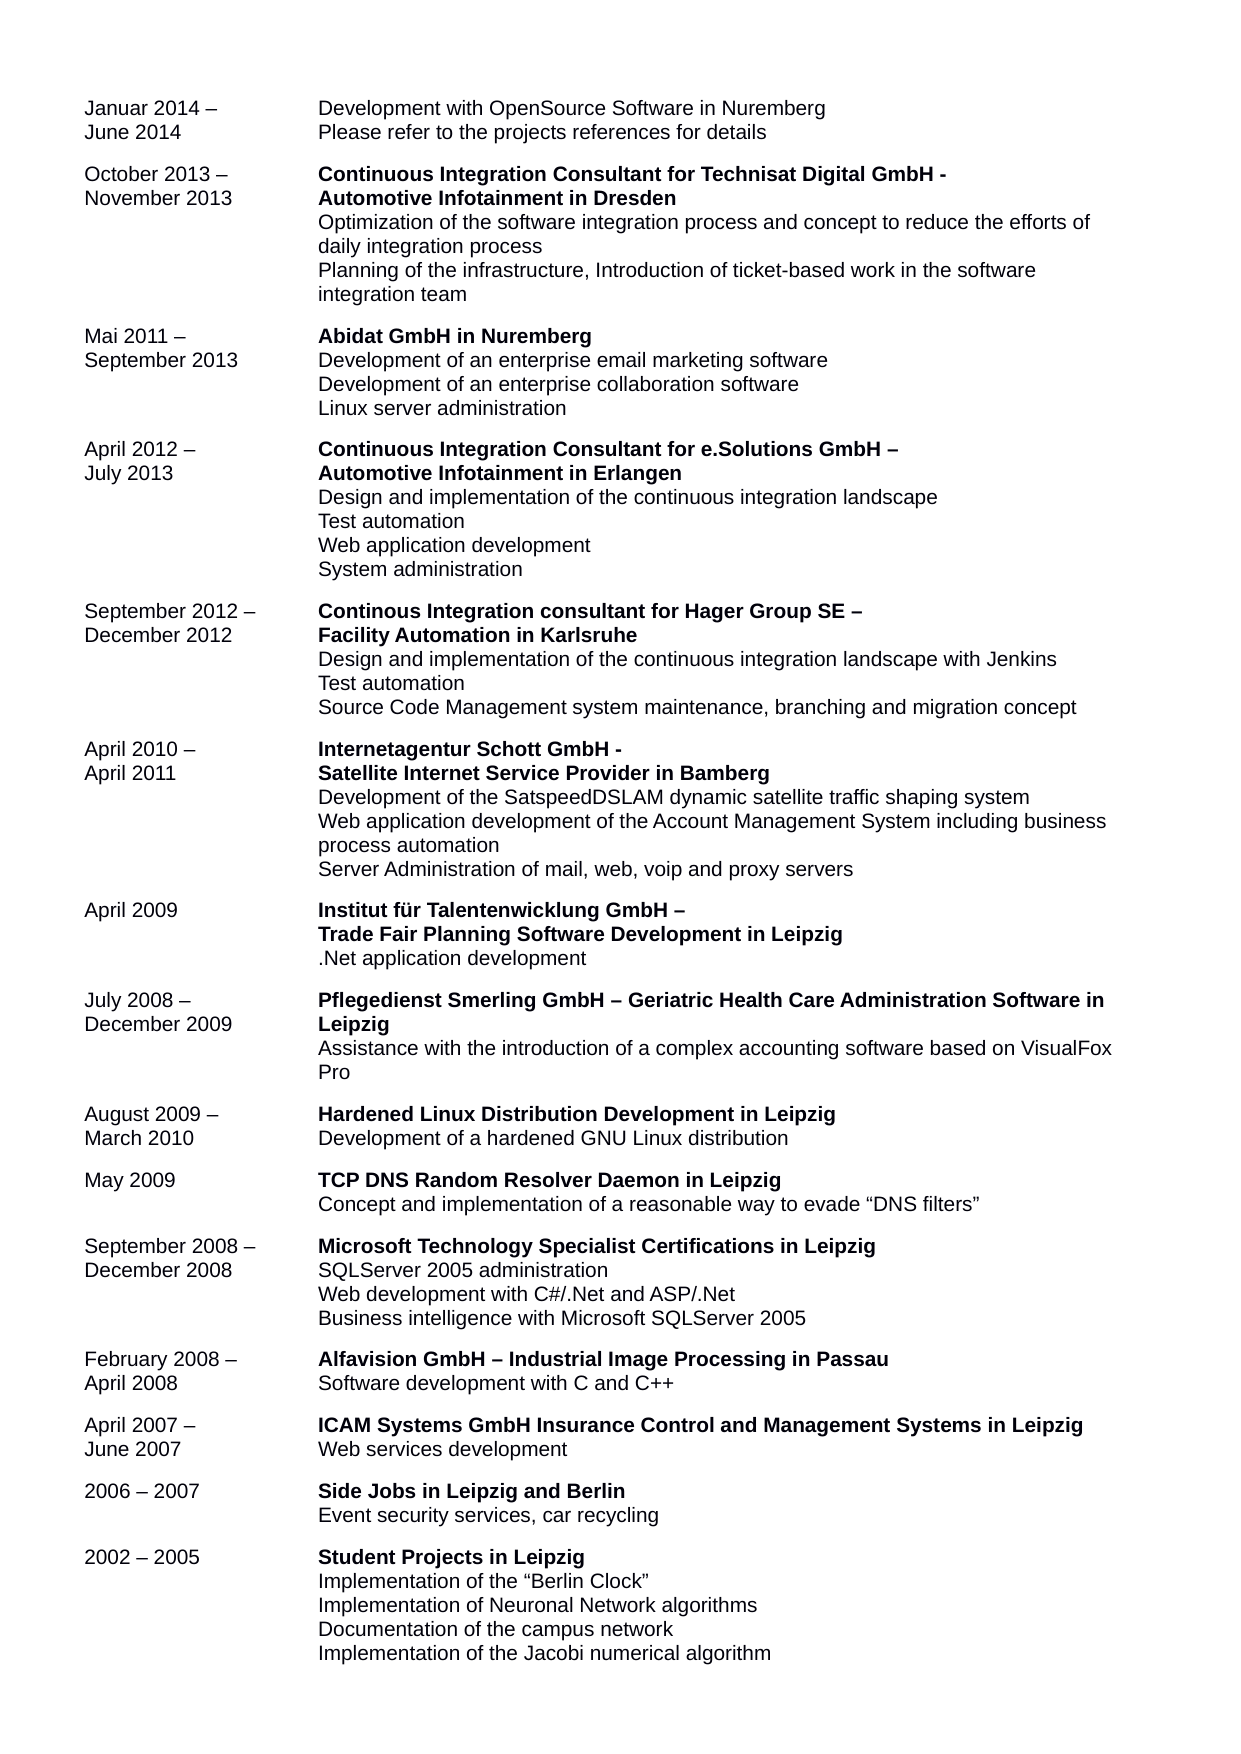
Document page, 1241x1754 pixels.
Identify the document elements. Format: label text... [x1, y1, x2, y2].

table_cell May 2009 [75, 1159, 309, 1224]
table_cell Internetagentur Schott GmbH - Satellite Internet Service Provider in Bamberg Development of the SatspeedDSLAM dynamic satellite traffic shaping system Web application development of the Account Management System including business process automation Server Administration of mail, web, voip and proxy servers [309, 728, 1141, 889]
table_cell September 2008 – December 2008 [75, 1225, 309, 1338]
table_cell February 2008 – April 2008 [75, 1338, 309, 1404]
table_cell April 2007 – June 2007 [75, 1404, 309, 1470]
table_cell TCP DNS Random Resolver Daemon in Leipzig Concept and implementation of a reasonable way to evade “DNS filters” [309, 1159, 1141, 1224]
table_cell Abidat GmbH in Nuremberg Development of an enterprise email marketing software Development of an enterprise collaboration software Linux server administration [309, 315, 1141, 428]
table_cell Pflegedienst Smerling GmbH – Geriatric Health Care Administration Software in Leipzig Assistance with the introduction of a complex accounting software based on VisualFox Pro [309, 979, 1141, 1093]
table_cell Continuous Integration Consultant for e.Solutions GmbH – Automotive Infotainment in Erlangen Design and implementation of the continuous integration landscape Test automation Web application development System administration [309, 428, 1141, 590]
table_cell Mai 2011 – September 2013 [75, 315, 309, 428]
table_cell Continuous Integration Consultant for Technisat Digital GmbH - Automotive Infotainment in Dresden Optimization of the software integration process and concept to reduce the efforts of daily integration process Planning of the infrastructure, Introduction of ticket-based work in the software integration team [309, 153, 1141, 314]
table_cell Alfavision GmbH – Industrial Image Processing in Passau Software development with C and C++ [309, 1338, 1141, 1404]
table_cell 2006 – 2007 [75, 1470, 309, 1536]
table_cell April 2009 [75, 889, 309, 979]
table_cell Microsoft Technology Specialist Certifications in Leipzig SQLServer 2005 administration Web development with C#/.Net and ASP/.Net Business intelligence with Microsoft SQLServer 2005 [309, 1225, 1141, 1338]
table_cell Student Projects in Leipzig Implementation of the “Berlin Clock” Implementation of Neuronal Network algorithms Documentation of the campus network Implementation of the Jacobi numerical algorithm [309, 1536, 1141, 1673]
table_cell July 2008 – December 2009 [75, 979, 309, 1093]
table_cell Development with OpenSource Software in Nuremberg Please refer to the projects references for details [309, 87, 1141, 153]
table_cell Continous Integration consultant for Hager Group SE – Facility Automation in Karlsruhe Design and implementation of the continuous integration landscape with Jenkins Test automation Source Code Management system maintenance, branching and migration concept [309, 590, 1141, 728]
table_cell 2002 – 2005 [75, 1536, 309, 1673]
table_cell October 2013 – November 2013 [75, 153, 309, 314]
table_cell April 2012 – July 2013 [75, 428, 309, 590]
table_cell Januar 2014 – June 2014 [75, 87, 309, 153]
table_cell Side Jobs in Leipzig and Berlin Event security services, car recycling [309, 1470, 1141, 1536]
table_cell Institut für Talentenwicklung GmbH – Trade Fair Planning Software Development in Leipzig .Net application development [309, 889, 1141, 979]
table_cell August 2009 – March 2010 [75, 1093, 309, 1159]
table_cell ICAM Systems GmbH Insurance Control and Management Systems in Leipzig Web services development [309, 1404, 1141, 1470]
table_cell September 2012 – December 2012 [75, 590, 309, 728]
table_cell Hardened Linux Distribution Development in Leipzig Development of a hardened GNU Linux distribution [309, 1093, 1141, 1159]
table_cell April 2010 – April 2011 [75, 728, 309, 889]
